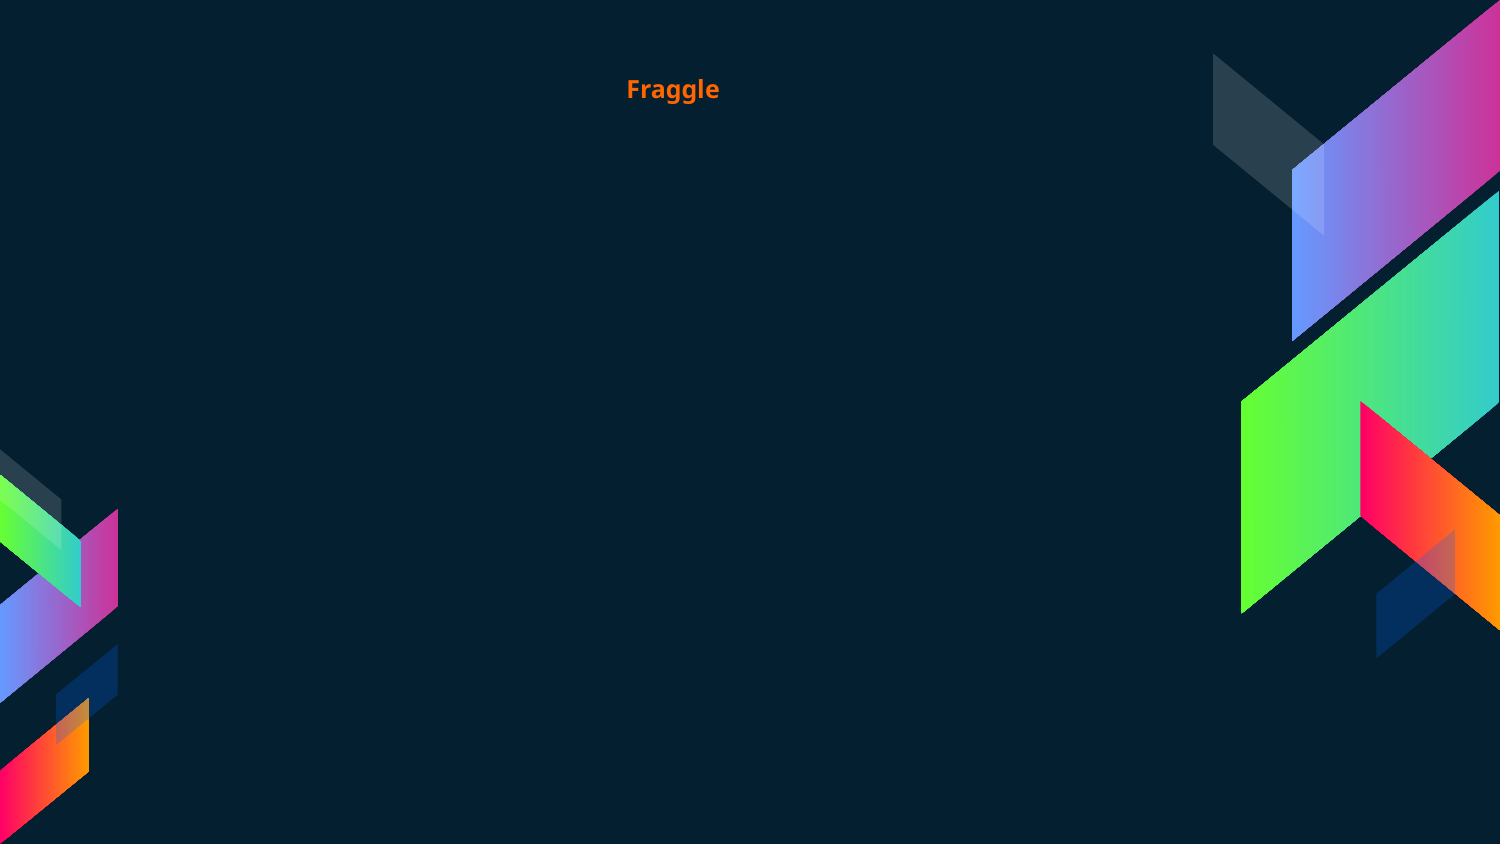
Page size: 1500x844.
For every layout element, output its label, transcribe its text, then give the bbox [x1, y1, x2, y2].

list Fraggle [183, 59, 1164, 506]
